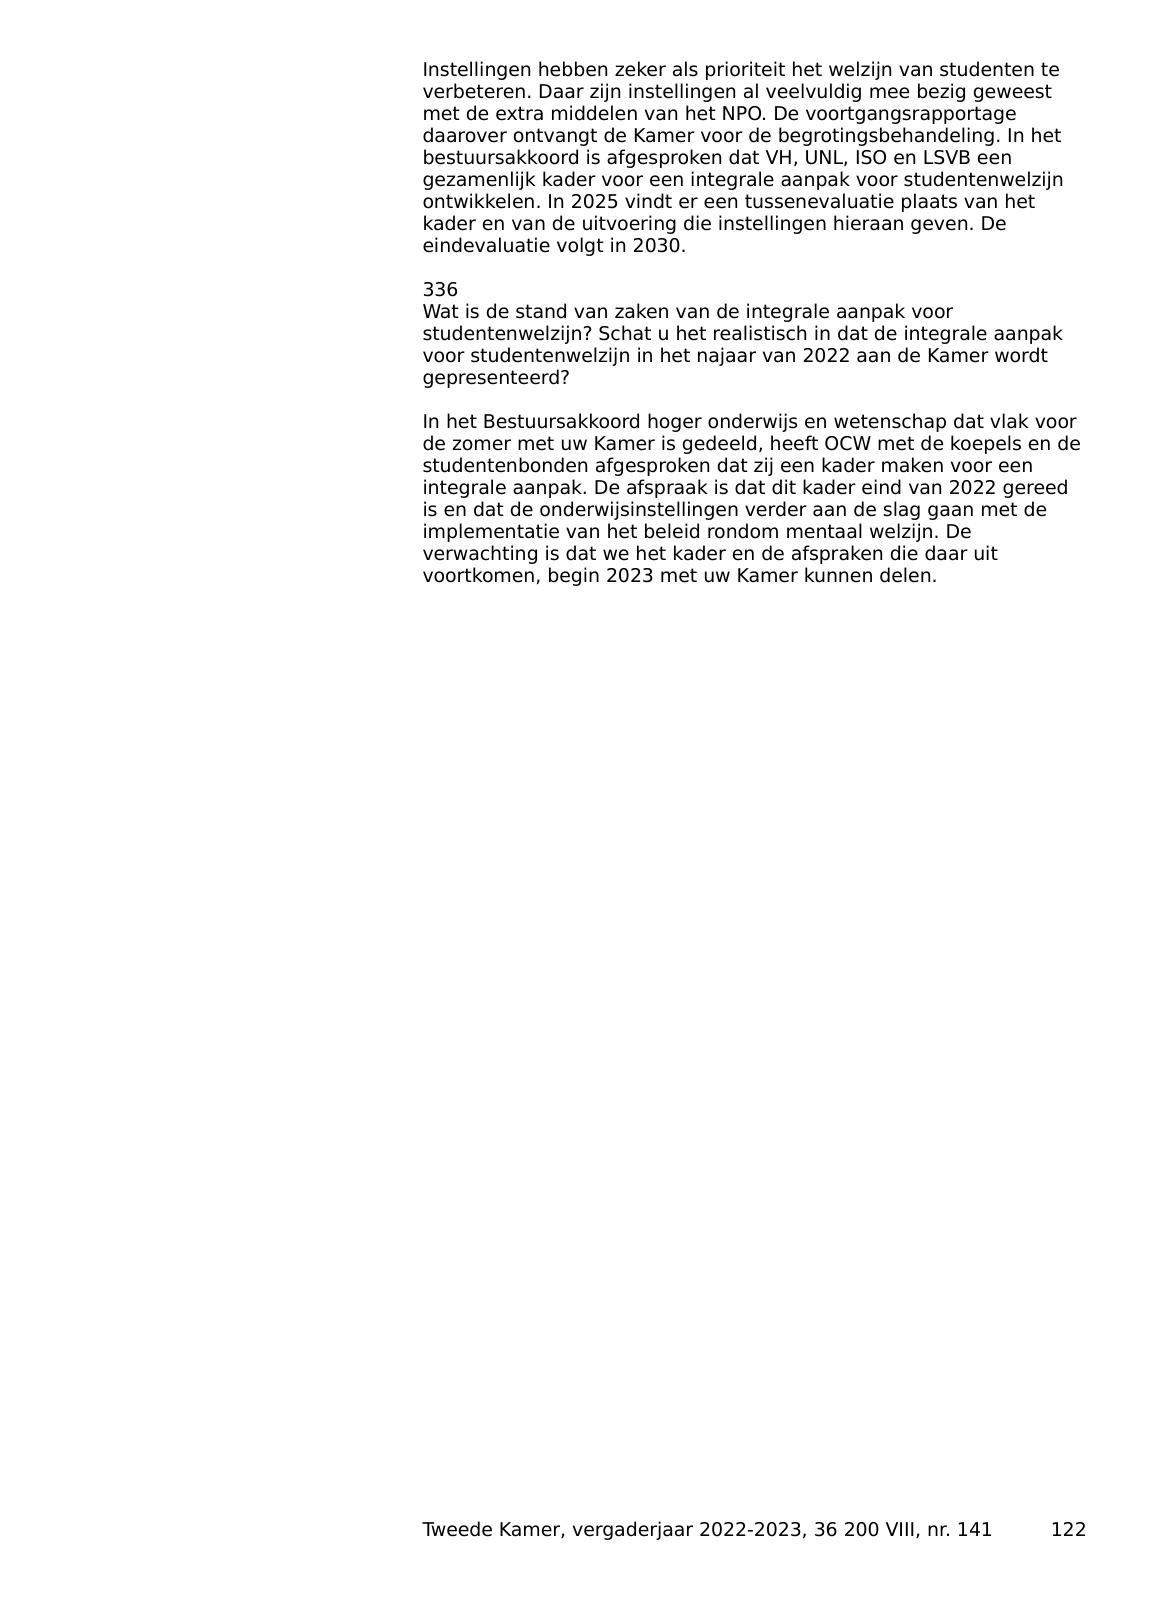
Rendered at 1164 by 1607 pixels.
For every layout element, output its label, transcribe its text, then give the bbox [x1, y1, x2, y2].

text Instellingen hebben zeker als prioriteit het welzijn van studenten te verbeteren. Daar zijn instellingen al veelvuldig mee bezig geweest met de extra middelen van het NPO. De voortgangsrapportage daarover ontvangt de Kamer voor de begrotingsbehandeling. In het bestuursakkoord is afgesproken dat VH, UNL, ISO en LSVB een gezamenlijk kader voor een integrale aanpak voor studentenwelzijn ontwikkelen. In 2025 vindt er een tussenevaluatie plaats van het kader en van de uitvoering die instellingen hieraan geven. De eindevaluatie volgt in 2030. [422, 59, 1087, 257]
text In het Bestuursakkoord hoger onderwijs en wetenschap dat vlak voor de zomer met uw Kamer is gedeeld, heeft OCW met de koepels en de studentenbonden afgesproken dat zij een kader maken voor een integrale aanpak. De afspraak is dat dit kader eind van 2022 gereed is en dat de onderwijsinstellingen verder aan de slag gaan met de implementatie van het beleid rondom mentaal welzijn. De verwachting is dat we het kader en de afspraken die daar uit voortkomen, begin 2023 met uw Kamer kunnen delen. [422, 411, 1087, 587]
text 336 [422, 279, 1087, 301]
text Wat is de stand van zaken van de integrale aanpak voor studentenwelzijn? Schat u het realistisch in dat de integrale aanpak voor studentenwelzijn in het najaar van 2022 aan de Kamer wordt gepresenteerd? [422, 301, 1087, 389]
